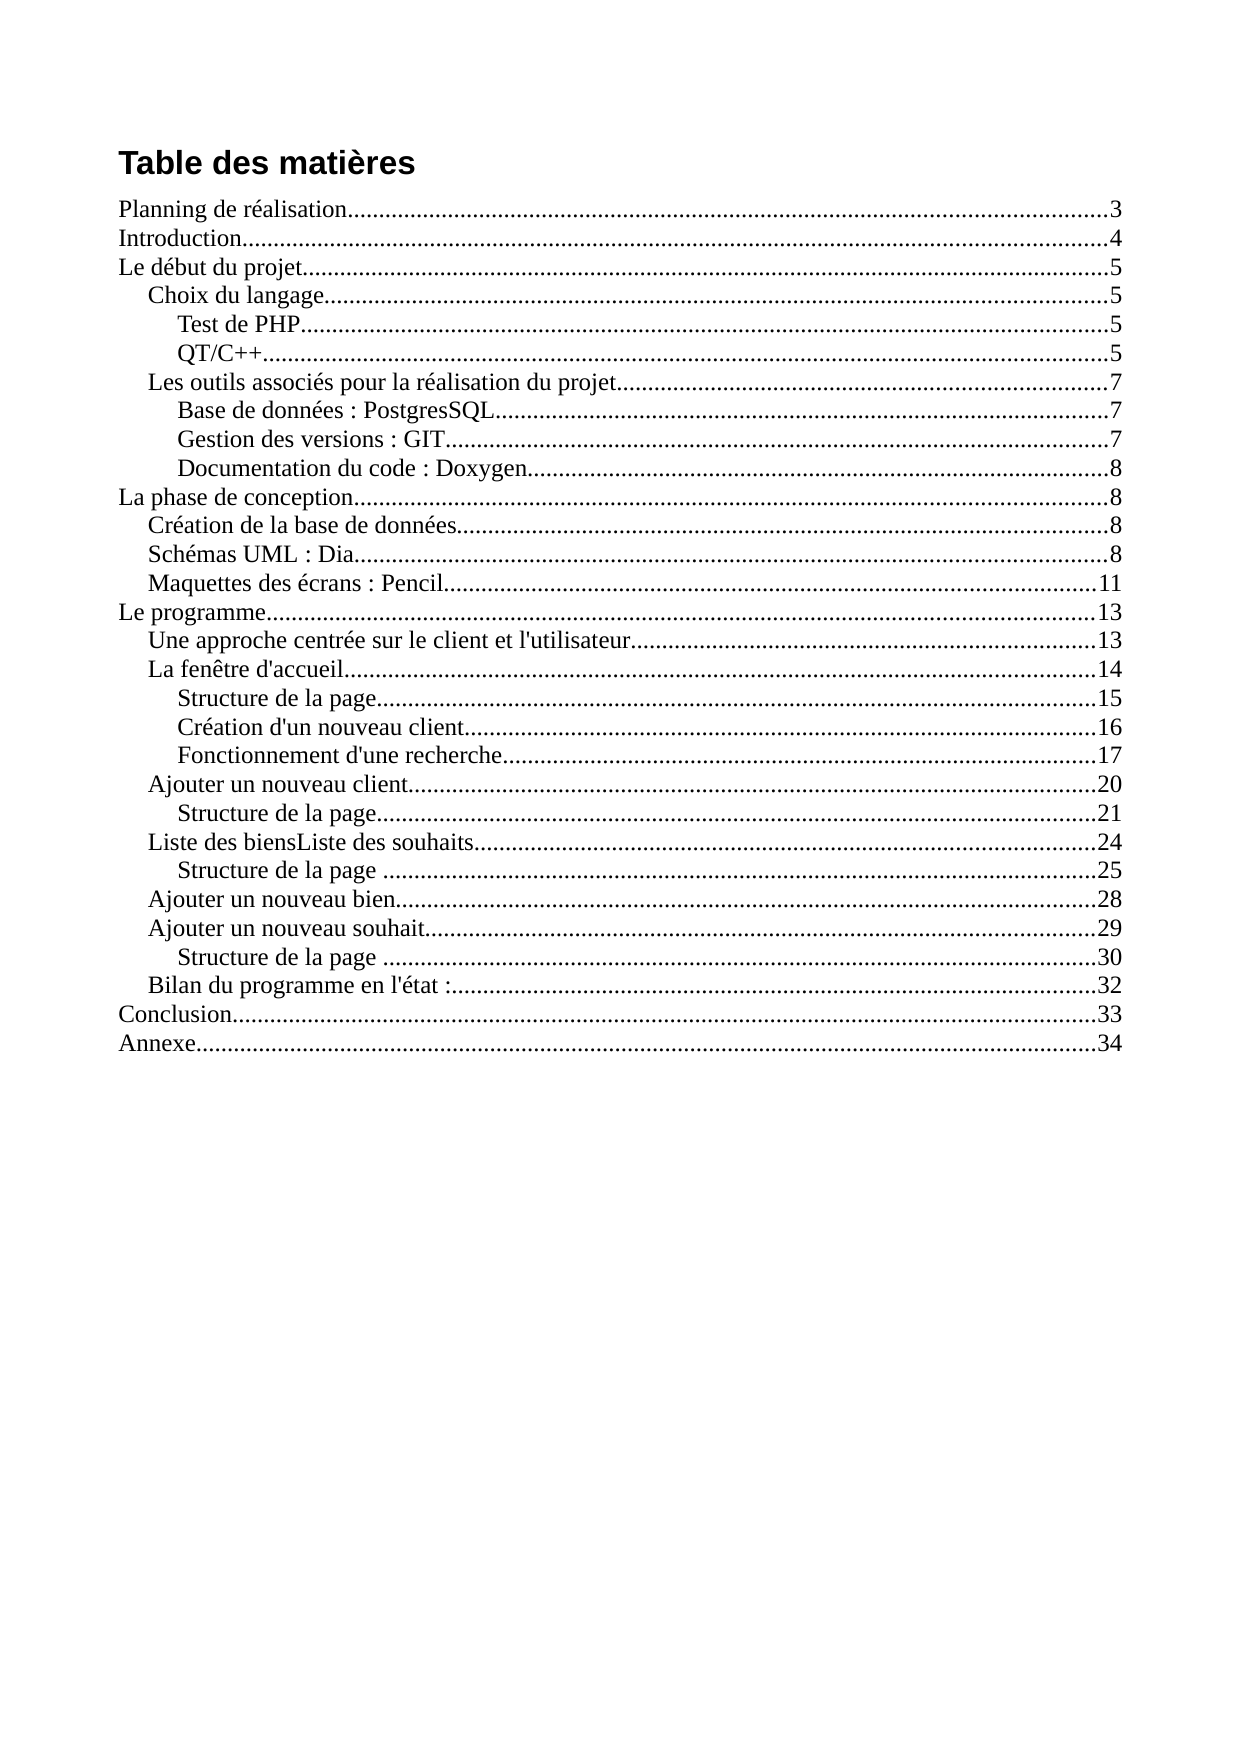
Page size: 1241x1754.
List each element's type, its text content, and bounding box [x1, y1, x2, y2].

text Fonctionnement d'une recherche 17 [177, 740, 1122, 769]
text Ajouter un nouveau souhait 29 [148, 913, 1122, 942]
text Annexe 34 [118, 1028, 1122, 1057]
text Création d'un nouveau client 16 [177, 712, 1122, 740]
text Création de la base de données 8 [148, 510, 1122, 539]
text Maquettes des écrans : Pencil 11 [148, 568, 1122, 597]
text Ajouter un nouveau client 20 [148, 769, 1122, 798]
text Conclusion 33 [118, 999, 1122, 1028]
text Test de PHP 5 [177, 309, 1122, 338]
subtitle Table des matières [118, 143, 1122, 182]
text Une approche centrée sur le client et l'utilisateur 13 [148, 625, 1122, 654]
text La fenêtre d'accueil 14 [148, 654, 1122, 683]
text Schémas UML : Dia 8 [148, 539, 1122, 568]
text Structure de la page 25 [177, 855, 1122, 884]
text Documentation du code : Doxygen 8 [177, 453, 1122, 482]
text Base de données : PostgresSQL 7 [177, 395, 1122, 424]
text La phase de conception 8 [118, 482, 1122, 510]
text Ajouter un nouveau bien 28 [148, 884, 1122, 913]
text Le programme 13 [118, 597, 1122, 625]
text Choix du langage 5 [148, 280, 1122, 309]
text Liste des biensListe des souhaits 24 [148, 827, 1122, 855]
text Le début du projet 5 [118, 252, 1122, 280]
text Bilan du programme en l'état : 32 [148, 970, 1122, 999]
text QT/C++ 5 [177, 338, 1122, 367]
text Les outils associés pour la réalisation du projet 7 [148, 367, 1122, 395]
text Gestion des versions : GIT 7 [177, 424, 1122, 453]
text Planning de réalisation 3 [118, 194, 1122, 223]
text Introduction 4 [118, 223, 1122, 252]
text Structure de la page 21 [177, 798, 1122, 827]
text Structure de la page 30 [177, 942, 1122, 970]
text Structure de la page 15 [177, 683, 1122, 712]
